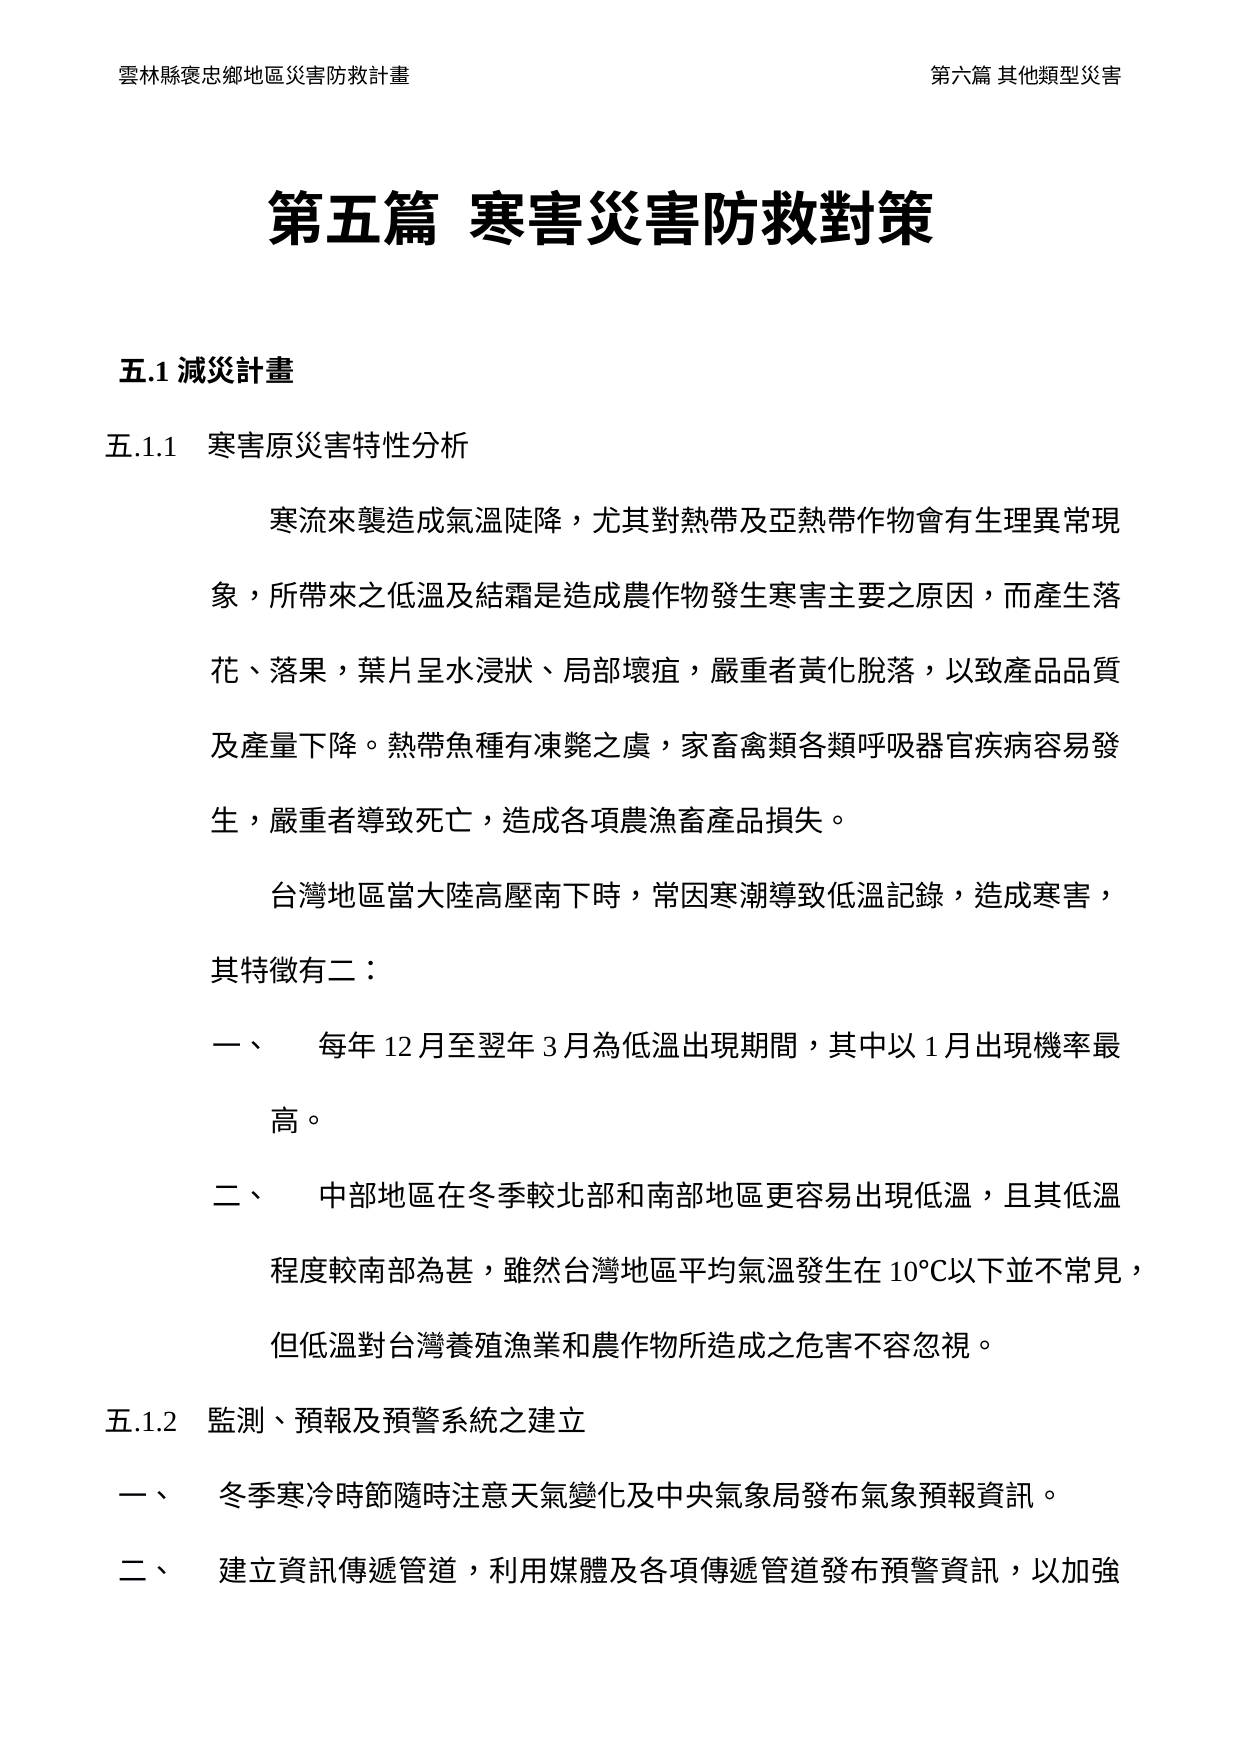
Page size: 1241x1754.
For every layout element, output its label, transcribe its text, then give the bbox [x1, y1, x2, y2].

text 寒流來襲造成氣溫陡降，尤其對熱帶及亞熱帶作物會有生理異常現象，所帶來之低溫及結霜是造成農作物發生寒害主要之原因，而產生落花、落果，葉片呈水浸狀、局部壞疽，嚴重者黃化脫落，以致產品品質及產量下降。熱帶魚種有凍斃之虞，家畜禽類各類呼吸器官疾病容易發生，嚴重者導致死亡，造成各項農漁畜產品損失。 [211, 475, 1122, 850]
list 減災計畫 [118, 325, 1122, 400]
text 台灣地區當大陸高壓南下時，常因寒潮導致低溫記錄，造成寒害，其特徵有二： [211, 850, 1122, 1000]
subtitle 寒害災害防救對策 [266, 152, 1122, 264]
list 中部地區在冬季較北部和南部地區更容易出現低溫，且其低溫程度較南部為甚，雖然台灣地區平均氣溫發生在10℃以下並不常見，但低溫對台灣養殖漁業和農作物所造成之危害不容忽視。 [212, 1150, 1122, 1375]
list 每年12月至翌年3月為低溫出現期間，其中以1月出現機率最高。 [212, 1000, 1122, 1150]
list 建立資訊傳遞管道，利用媒體及各項傳遞管道發布預警資訊，以加強 [118, 1525, 1122, 1600]
list 冬季寒冷時節隨時注意天氣變化及中央氣象局發布氣象預報資訊。 [118, 1450, 1122, 1525]
list 監測、預報及預警系統之建立 [177, 1375, 1122, 1450]
list 寒害原災害特性分析 [177, 400, 1122, 475]
